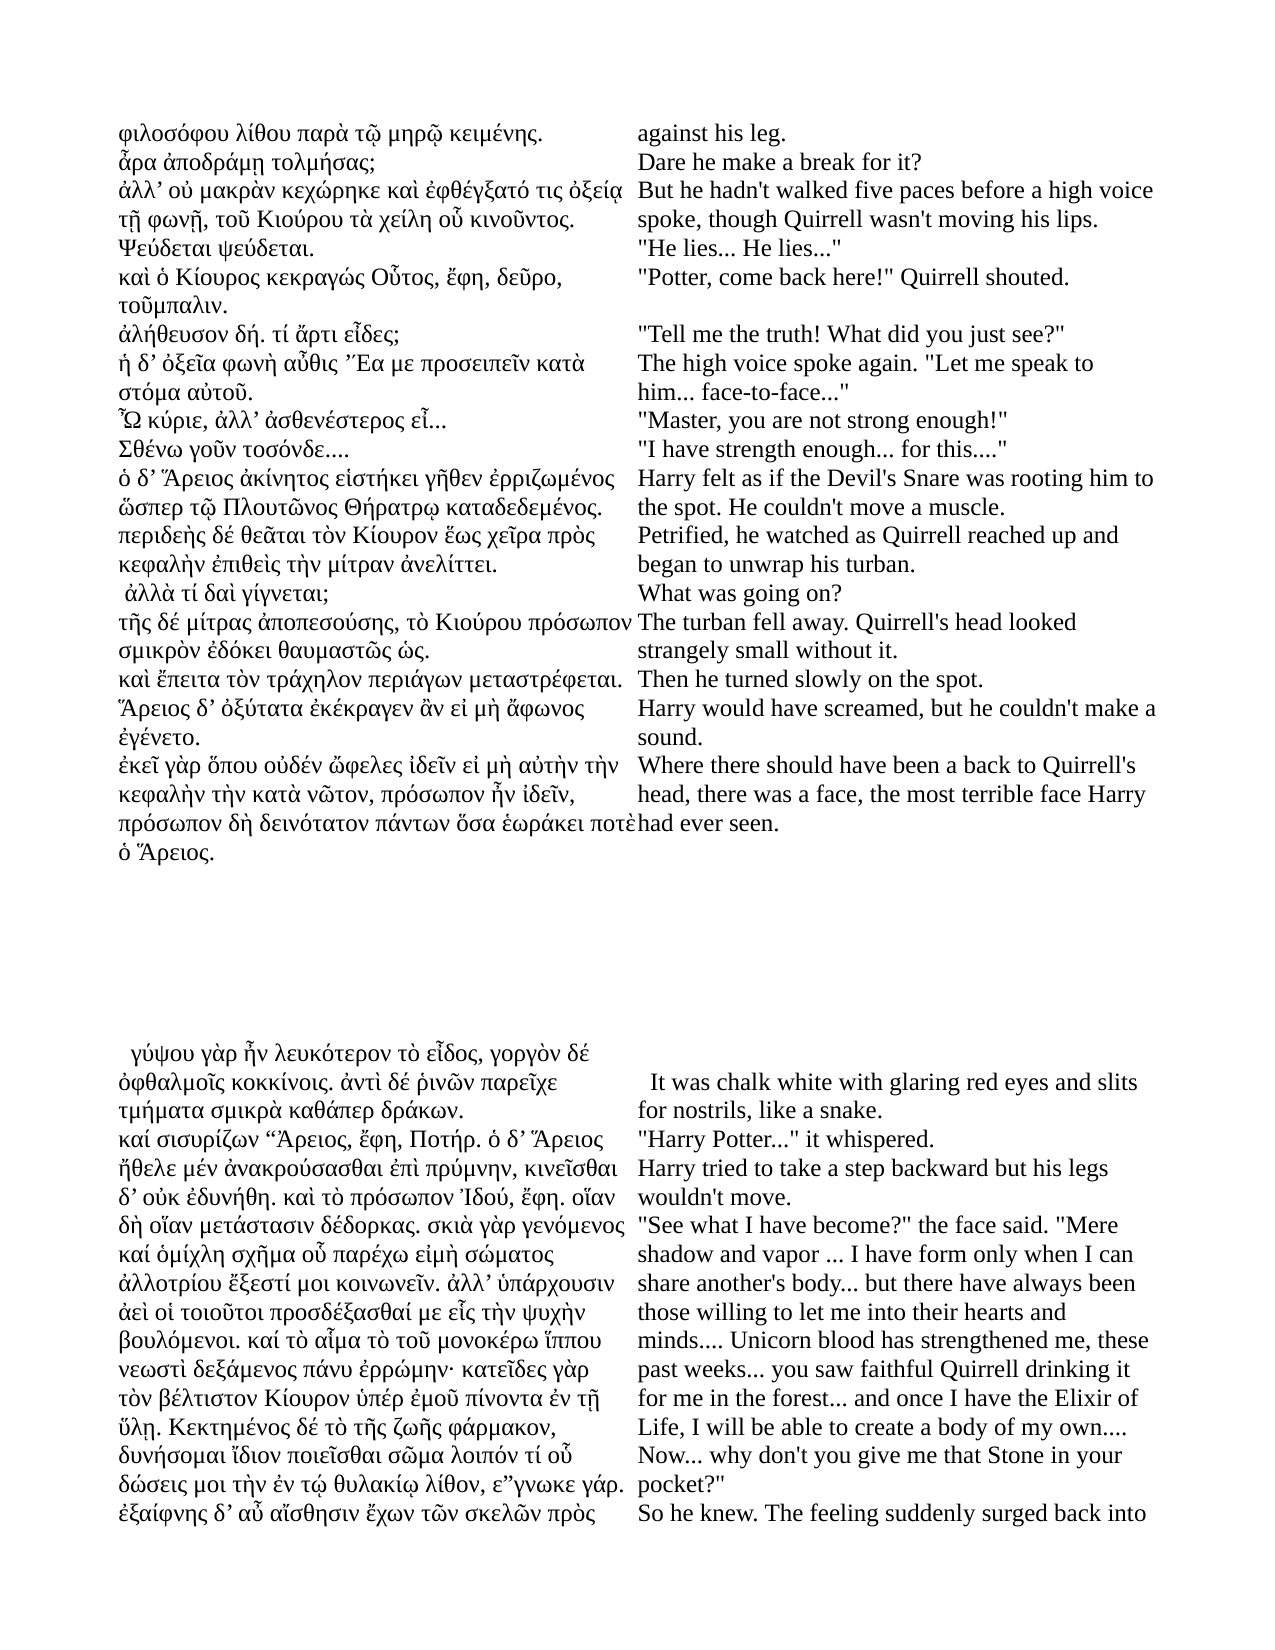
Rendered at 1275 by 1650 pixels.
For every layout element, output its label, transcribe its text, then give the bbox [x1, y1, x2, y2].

table_cell But he hadn't walked five paces before a high voice spoke, though Quirrell wasn't moving his lips. [637, 176, 1157, 233]
table_cell γύψου γὰρ ἦν λευκότερον τὸ εἶδος, γοργὸν δέ ὀφθαλμοῖς κοκκίνοις. ἀντὶ δέ ῥινῶν παρεῖχε τμήματα σμικρὰ καθάπερ δράκων. καί σισυρίζων “Ἀρειος, ἔφη, Ποτήρ. ὁ δ’ Ἅρειος ἤθελε μέν ἀνακρούσασθαι ἐπὶ πρύμνην, κινεῖσθαι δ’ οὐκ ἐδυνήθη. καὶ τὸ πρόσωπον Ἰδού, ἔφη. οἵαν δὴ οἵαν μετάστασιν δέδορκας. σκιὰ γὰρ γενόμενος καί ὁμίχλη σχῆμα οὗ παρέχω εἰμὴ σώματος ἀλλοτρίου ἔξεστί μοι κοινωνεῖν. ἀλλ’ ὑπάρχουσιν ἀεὶ οἱ τοιοῦτοι προσδέξασθαί με εἷς τὴν ψυχὴν βουλόμενοι. καί τὸ αἷμα τὸ τοῦ μονοκέρω ἵππου νεωστὶ δεξάμενος πάνυ ἐρρώμην· κατεῖδες γὰρ τὸν βέλτιστον Κίουρον ὑπέρ ἐμοῦ πίνοντα ἐν τῇ ὕλῃ. Κεκτημένος δέ τὸ τῆς ζωῆς φάρμακον, δυνήσομαι ἴδιον ποιεῖσθαι σῶμα λοιπόν τί οὗ δώσεις μοι τὴν ἐν τῴ θυλακίῳ λίθον, ε”γνωκε γάρ. ἐξαίφνης δ’ αὖ αἴσθησιν ἔχων τῶν σκελῶν πρὸς [118, 1009, 637, 1527]
table_cell [637, 923, 1157, 952]
table_cell "Tell me the truth! What did you just see?" [637, 319, 1157, 348]
table_cell "I have strength enough... for this...." [637, 434, 1157, 463]
table_cell ἀλήθευσον δή. τί ἄρτι εἶδες; [118, 319, 637, 348]
table_cell [118, 866, 637, 894]
table_cell "He lies... He lies..." [637, 233, 1157, 262]
table_cell [637, 952, 1157, 981]
table_cell [118, 894, 637, 923]
table_cell against his leg. [637, 118, 1157, 147]
table_cell ἆρα ἀποδράμῃ τολμήσας; [118, 147, 637, 176]
table_cell [118, 923, 637, 952]
table_cell ὁ δ’ Ἅρειος ἀκίνητος εἱστήκει γῆθεν ἐρριζωμένος ὥσπερ τῷ Πλουτῶνος Θήρατρῳ καταδεδεμένος. [118, 463, 637, 521]
table_cell ἀλλ’ οὐ μακρὰν κεχώρηκε καὶ ἐφθέγξατό τις ὀξείᾳ τῇ φωνῇ, τοῦ Κιούρου τὰ χείλη οὗ κινοῦντος. [118, 176, 637, 233]
table_cell [637, 894, 1157, 923]
table_cell φιλοσόφου λίθου παρὰ τῷ μηρῷ κειμένης. [118, 118, 637, 147]
table_cell Where there should have been a back to Quirrell's head, there was a face, the most terrible face Harry had ever seen. [637, 751, 1157, 866]
table_cell The high voice spoke again. "Let me speak to him... face-to-face..." [637, 348, 1157, 406]
table_cell καὶ ὁ Κίουρος κεκραγώς Οὗτος, ἔφη, δεῦρο, τοῦμπαλιν. [118, 262, 637, 319]
table_cell It was chalk white with glaring red eyes and slits for nostrils, like a snake. "Harry Potter..." it whispered. Harry tried to take a step backward but his legs wouldn't move. "See what I have become?" the face said. "Mere shadow and vapor ... I have form only when I can share another's body... but there have always been those willing to let me into their hearts and minds.... Unicorn blood has strengthened me, these past weeks... you saw faithful Quirrell drinking it for me in the forest... and once I have the Elixir of Life, I will be able to create a body of my own.... Now... why don't you give me that Stone in your pocket?" So he knew. The feeling suddenly surged back into [637, 1009, 1157, 1527]
table_cell ἀλλὰ τί δαὶ γίγνεται; [118, 578, 637, 607]
table_cell καὶ ἔπειτα τὸν τράχηλον περιάγων μεταστρέφεται. [118, 664, 637, 693]
table_cell Petrified, he watched as Quirrell reached up and began to unwrap his turban. [637, 521, 1157, 578]
table_cell What was going on? [637, 578, 1157, 607]
table_cell Σθένω γοῦν τοσόνδε.... [118, 434, 637, 463]
table_cell Ψεύδεται ψεύδεται. [118, 233, 637, 262]
table_cell ἡ δ’ ὀξεῖα φωνὴ αὖθις ’Έα με προσειπεῖν κατὰ στόμα αὐτοῦ. [118, 348, 637, 406]
table_cell τῆς δέ μίτρας ἀποπεσούσης, τὸ Κιούρου πρόσωπον σμικρὸν ἐδόκει θαυμαστῶς ὡς. [118, 607, 637, 664]
table_cell [637, 981, 1157, 1009]
table_cell Harry felt as if the Devil's Snare was rooting him to the spot. He couldn't move a muscle. [637, 463, 1157, 521]
table_cell Ἅρειος δ’ ὀξύτατα ἐκέκραγεν ἂν εἰ μὴ ἄφωνος ἐγένετο. [118, 693, 637, 751]
table_cell "Potter, come back here!" Quirrell shouted. [637, 262, 1157, 319]
table_cell "Master, you are not strong enough!" [637, 406, 1157, 434]
table_cell The turban fell away. Quirrell's head looked strangely small without it. [637, 607, 1157, 664]
table_cell περιδεὴς δέ θεᾶται τὸν Κίουρον ἕως χεῖρα πρὸς κεφαλὴν ἐπιθεὶς τὴν μίτραν ἀνελίττει. [118, 521, 637, 578]
table_cell Ὦ κύριε, ἀλλ’ ἀσθενέστερος εἶ... [118, 406, 637, 434]
table_cell Harry would have screamed, but he couldn't make a sound. [637, 693, 1157, 751]
table_cell [118, 952, 637, 981]
table_cell Dare he make a break for it? [637, 147, 1157, 176]
table_cell [637, 866, 1157, 894]
table_cell [118, 981, 637, 1009]
table_cell ἐκεῖ γὰρ ὅπου οὐδέν ὤφελες ἰδεῖν εἰ μὴ αὐτὴν τὴν κεφαλὴν τὴν κατὰ νῶτον, πρόσωπον ἦν ἰδεῖν, πρόσωπον δὴ δεινότατον πάντων ὅσα ἑωράκει ποτὲ ὁ Ἅρειος. [118, 751, 637, 866]
table_cell Then he turned slowly on the spot. [637, 664, 1157, 693]
